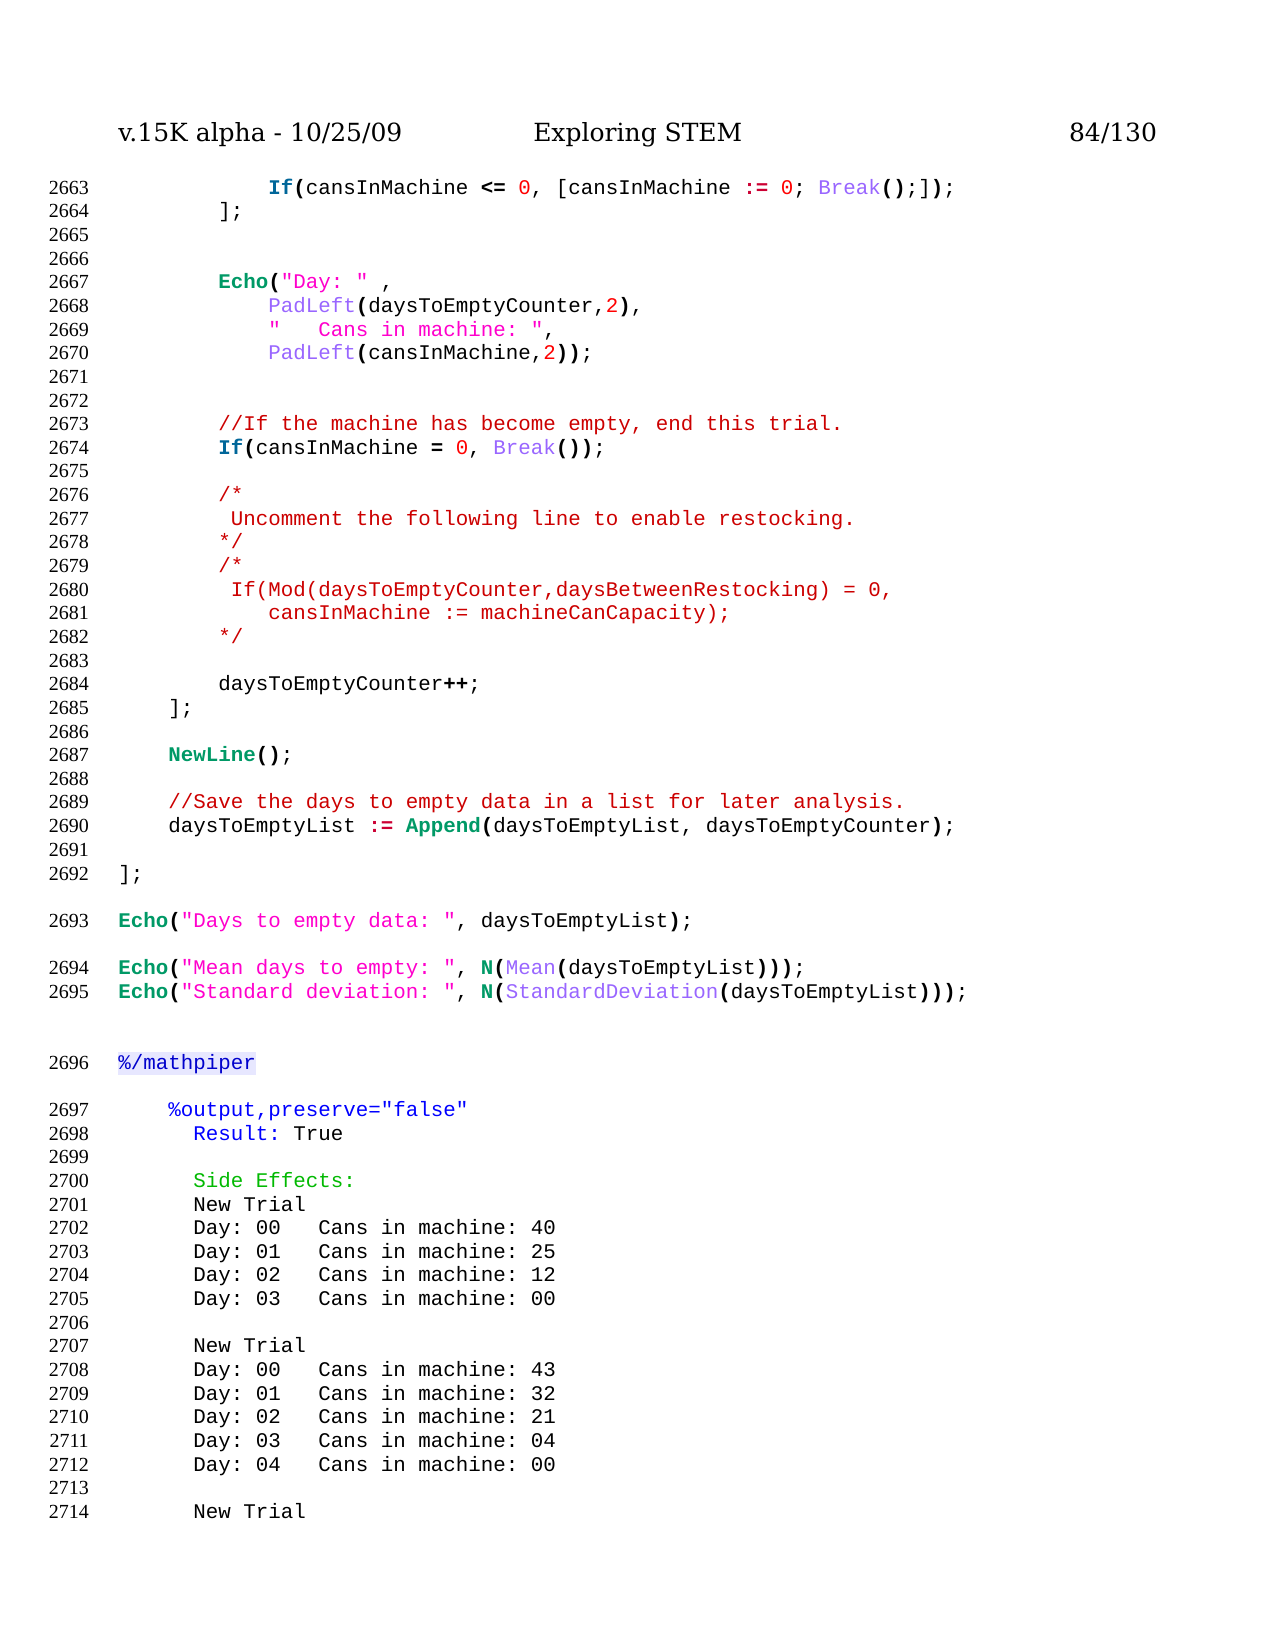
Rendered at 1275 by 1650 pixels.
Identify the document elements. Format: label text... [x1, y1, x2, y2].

text %output,preserve="false" [118, 1099, 1157, 1123]
text Day: 00 Cans in machine: 40 [118, 1217, 1157, 1241]
text Echo("Mean days to empty: ", N(Mean(daysToEmptyList))); [118, 957, 1157, 981]
text PadLeft(daysToEmptyCounter,2), [118, 295, 1157, 319]
text Echo("Standard deviation: ", N(StandardDeviation(daysToEmptyList))); [118, 981, 1157, 1004]
text New Trial [118, 1335, 1157, 1359]
text */ [118, 531, 1157, 555]
text ]; [118, 200, 1157, 224]
text daysToEmptyList := Append(daysToEmptyList, daysToEmptyCounter); [118, 815, 1157, 839]
text Uncomment the following line to enable restocking. [118, 508, 1157, 531]
text %/mathpiper [118, 1052, 1157, 1075]
text Day: 04 Cans in machine: 00 [118, 1454, 1157, 1477]
text If(cansInMachine <= 0, [cansInMachine := 0; Break();]); [118, 177, 1157, 200]
text Side Effects: [118, 1170, 1157, 1193]
text daysToEmptyCounter++; [118, 673, 1157, 697]
text Day: 01 Cans in machine: 25 [118, 1241, 1157, 1264]
text Day: 00 Cans in machine: 43 [118, 1359, 1157, 1383]
text New Trial [118, 1501, 1157, 1524]
text Echo("Day: " , [118, 271, 1157, 295]
text NewLine(); [118, 744, 1157, 768]
text /* [118, 555, 1157, 579]
text //Save the days to empty data in a list for later analysis. [118, 792, 1157, 815]
text //If the machine has become empty, end this trial. [118, 413, 1157, 437]
text ]; [118, 862, 1157, 886]
text Day: 02 Cans in machine: 12 [118, 1264, 1157, 1288]
text PadLeft(cansInMachine,2)); [118, 342, 1157, 366]
text Echo("Days to empty data: ", daysToEmptyList); [118, 910, 1157, 933]
text If(cansInMachine = 0, Break()); [118, 437, 1157, 461]
text /* [118, 484, 1157, 508]
text Result: True [118, 1123, 1157, 1146]
text Day: 03 Cans in machine: 00 [118, 1288, 1157, 1312]
text If(Mod(daysToEmptyCounter,daysBetweenRestocking) = 0, [118, 579, 1157, 602]
text Day: 03 Cans in machine: 04 [118, 1430, 1157, 1454]
text cansInMachine := machineCanCapacity); [118, 602, 1157, 626]
text ]; [118, 697, 1157, 721]
text " Cans in machine: ", [118, 319, 1157, 342]
text New Trial [118, 1193, 1157, 1217]
text Day: 01 Cans in machine: 32 [118, 1383, 1157, 1406]
text Day: 02 Cans in machine: 21 [118, 1406, 1157, 1430]
text */ [118, 626, 1157, 650]
